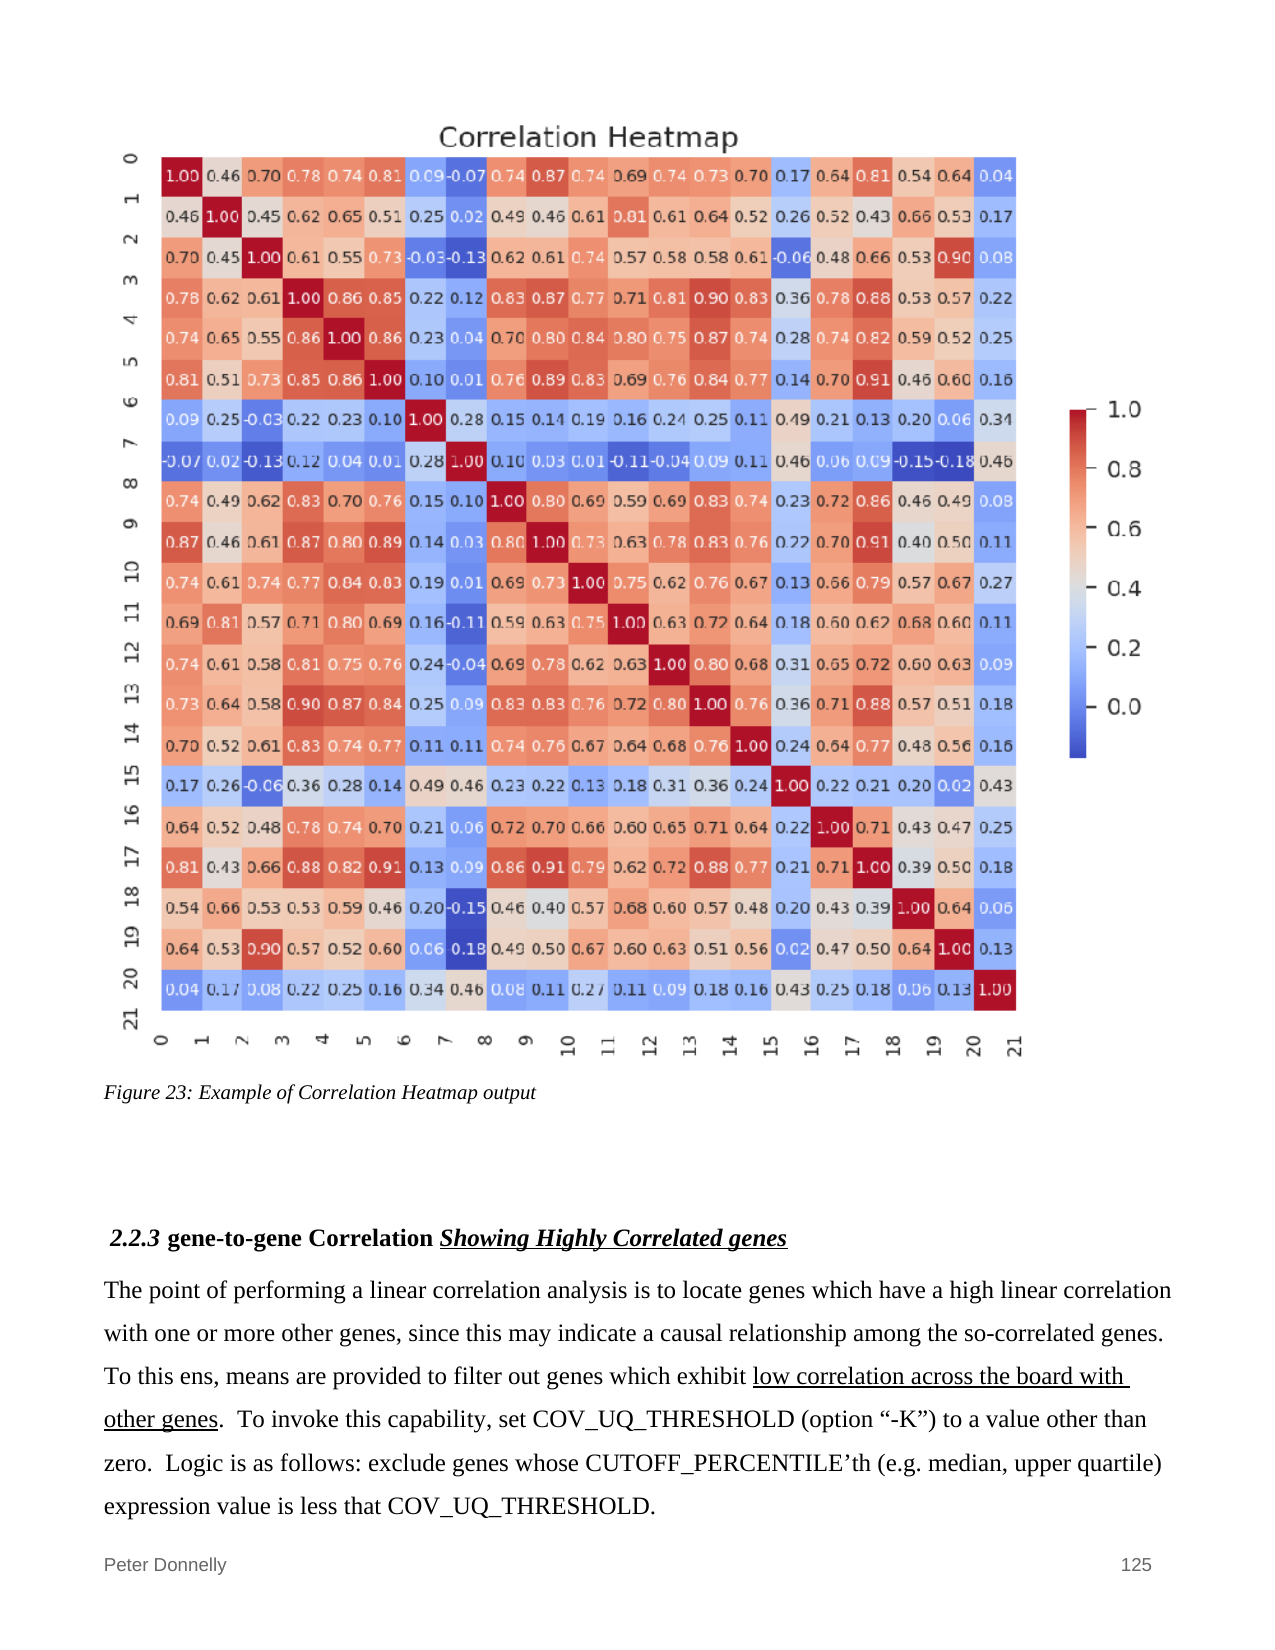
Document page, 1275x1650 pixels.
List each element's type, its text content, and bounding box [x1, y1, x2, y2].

picture [103, 119, 1182, 1081]
subtitle gene-to-gene Correlation Showing Highly Correlated genes [103, 1223, 1181, 1252]
text The point of performing a linear correlation analysis is to locate genes which have a high linear correlation with one or more other genes, since this may indicate a causal relationship among the so-correlated genes. To this ens, means are provided to filter out genes which exhibit low correlation across the board with other genes. To invoke this capability, set COV_UQ_THRESHOLD (option “-K”) to a value other than zero. Logic is as follows: exclude genes whose CUTOFF_PERCENTILE’th (e.g. median, upper quartile) expression value is less that COV_UQ_THRESHOLD. [103, 1275, 1181, 1519]
text Figure 23: Example of Correlation Heatmap output [103, 1081, 1181, 1104]
